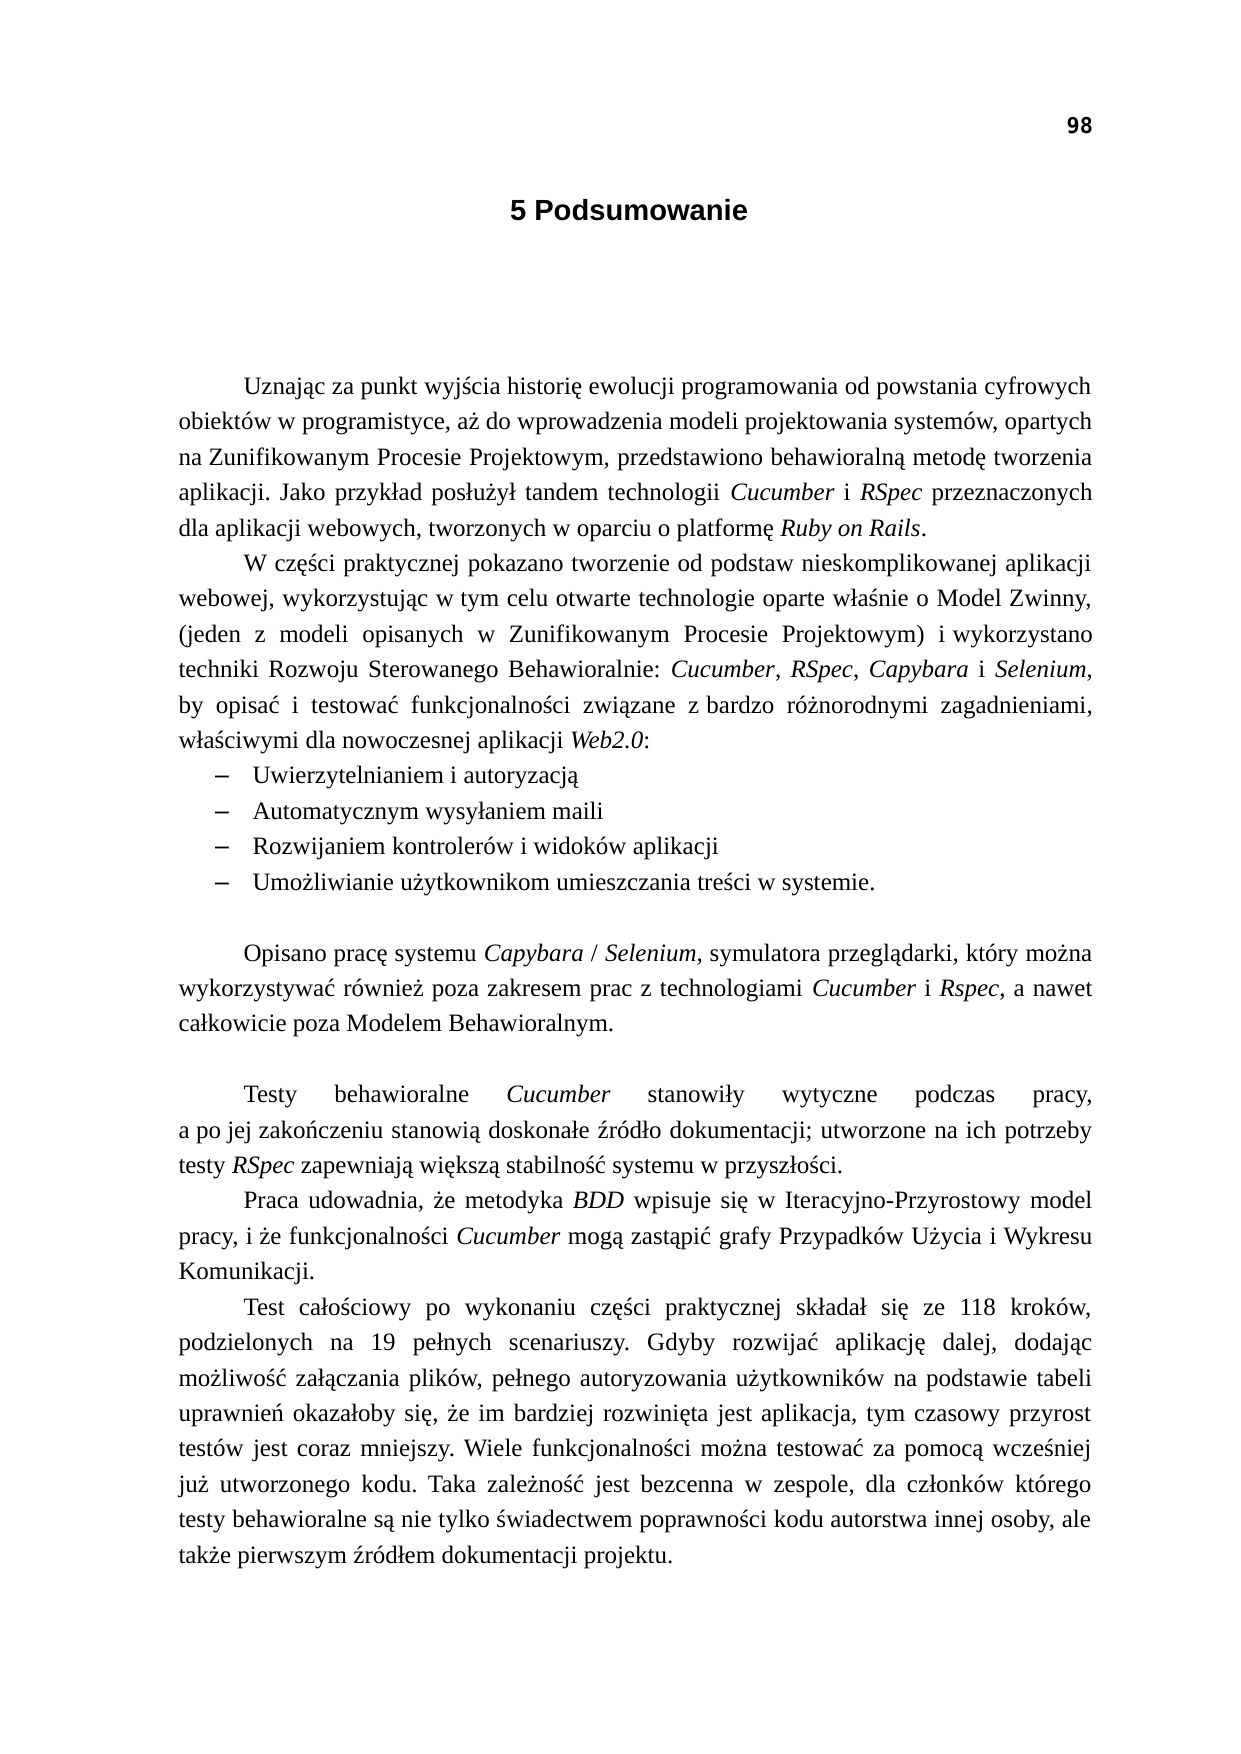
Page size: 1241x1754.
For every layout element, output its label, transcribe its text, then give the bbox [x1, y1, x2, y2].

text Uznając za punkt wyjścia historię ewolucji programowania od powstania cyfrowych obiektów w programistyce, aż do wprowadzenia modeli projektowania systemów, opartych na Zunifikowanym Procesie Projektowym, przedstawiono behawioralną metodę tworzenia aplikacji. Jako przykład posłużył tandem technologii Cucumber i RSpec przeznaczonych dla aplikacji webowych, tworzonych w oparciu o platformę Ruby on Rails. [178, 366, 1093, 543]
list Rozwijaniem kontrolerów i widoków aplikacji [215, 826, 1093, 862]
list Umożliwianie użytkownikom umieszczania treści w systemie. [215, 862, 1093, 897]
text W części praktycznej pokazano tworzenie od podstaw nieskomplikowanej aplikacji webowej, wykorzystując w tym celu otwarte technologie oparte właśnie o Model Zwinny, (jeden z modeli opisanych w Zunifikowanym Procesie Projektowym) i wykorzystano techniki Rozwoju Sterowanego Behawioralnie: Cucumber, RSpec, Capybara i Selenium, by opisać i testować funkcjonalności związane z bardzo różnorodnymi zagadnieniami, właściwymi dla nowoczesnej aplikacji Web2.0: [178, 543, 1093, 756]
text Test całościowy po wykonaniu części praktycznej składał się ze 118 kroków, podzielonych na 19 pełnych scenariuszy. Gdyby rozwijać aplikację dalej, dodając możliwość załączania plików, pełnego autoryzowania użytkowników na podstawie tabeli uprawnień okazałoby się, że im bardziej rozwinięta jest aplikacja, tym czasowy przyrost testów jest coraz mniejszy. Wiele funkcjonalności można testować za pomocą wcześniej już utworzonego kodu. Taka zależność jest bezcenna w zespole, dla członków którego testy behawioralne są nie tylko świadectwem poprawności kodu autorstwa innej osoby, ale także pierwszym źródłem dokumentacji projektu. [178, 1287, 1093, 1570]
text Testy behawioralne Cucumber stanowiły wytyczne podczas pracy, a po jej zakończeniu stanowią doskonałe źródło dokumentacji; utworzone na ich potrzeby testy RSpec zapewniają większą stabilność systemu w przyszłości. [178, 1074, 1093, 1181]
text Praca udowadnia, że metodyka BDD wpisuje się w Iteracyjno-Przyrostowy model pracy, i że funkcjonalności Cucumber mogą zastąpić grafy Przypadków Użycia i Wykresu Komunikacji. [178, 1181, 1093, 1287]
list Automatycznym wysyłaniem maili [215, 791, 1093, 826]
list Podsumowanie [177, 193, 1093, 226]
list Uwierzytelnianiem i autoryzacją [215, 756, 1093, 791]
text Opisano pracę systemu Capybara / Selenium, symulatora przeglądarki, który można wykorzystywać również poza zakresem prac z technologiami Cucumber i Rspec, a nawet całkowicie poza Modelem Behawioralnym. [178, 933, 1093, 1039]
